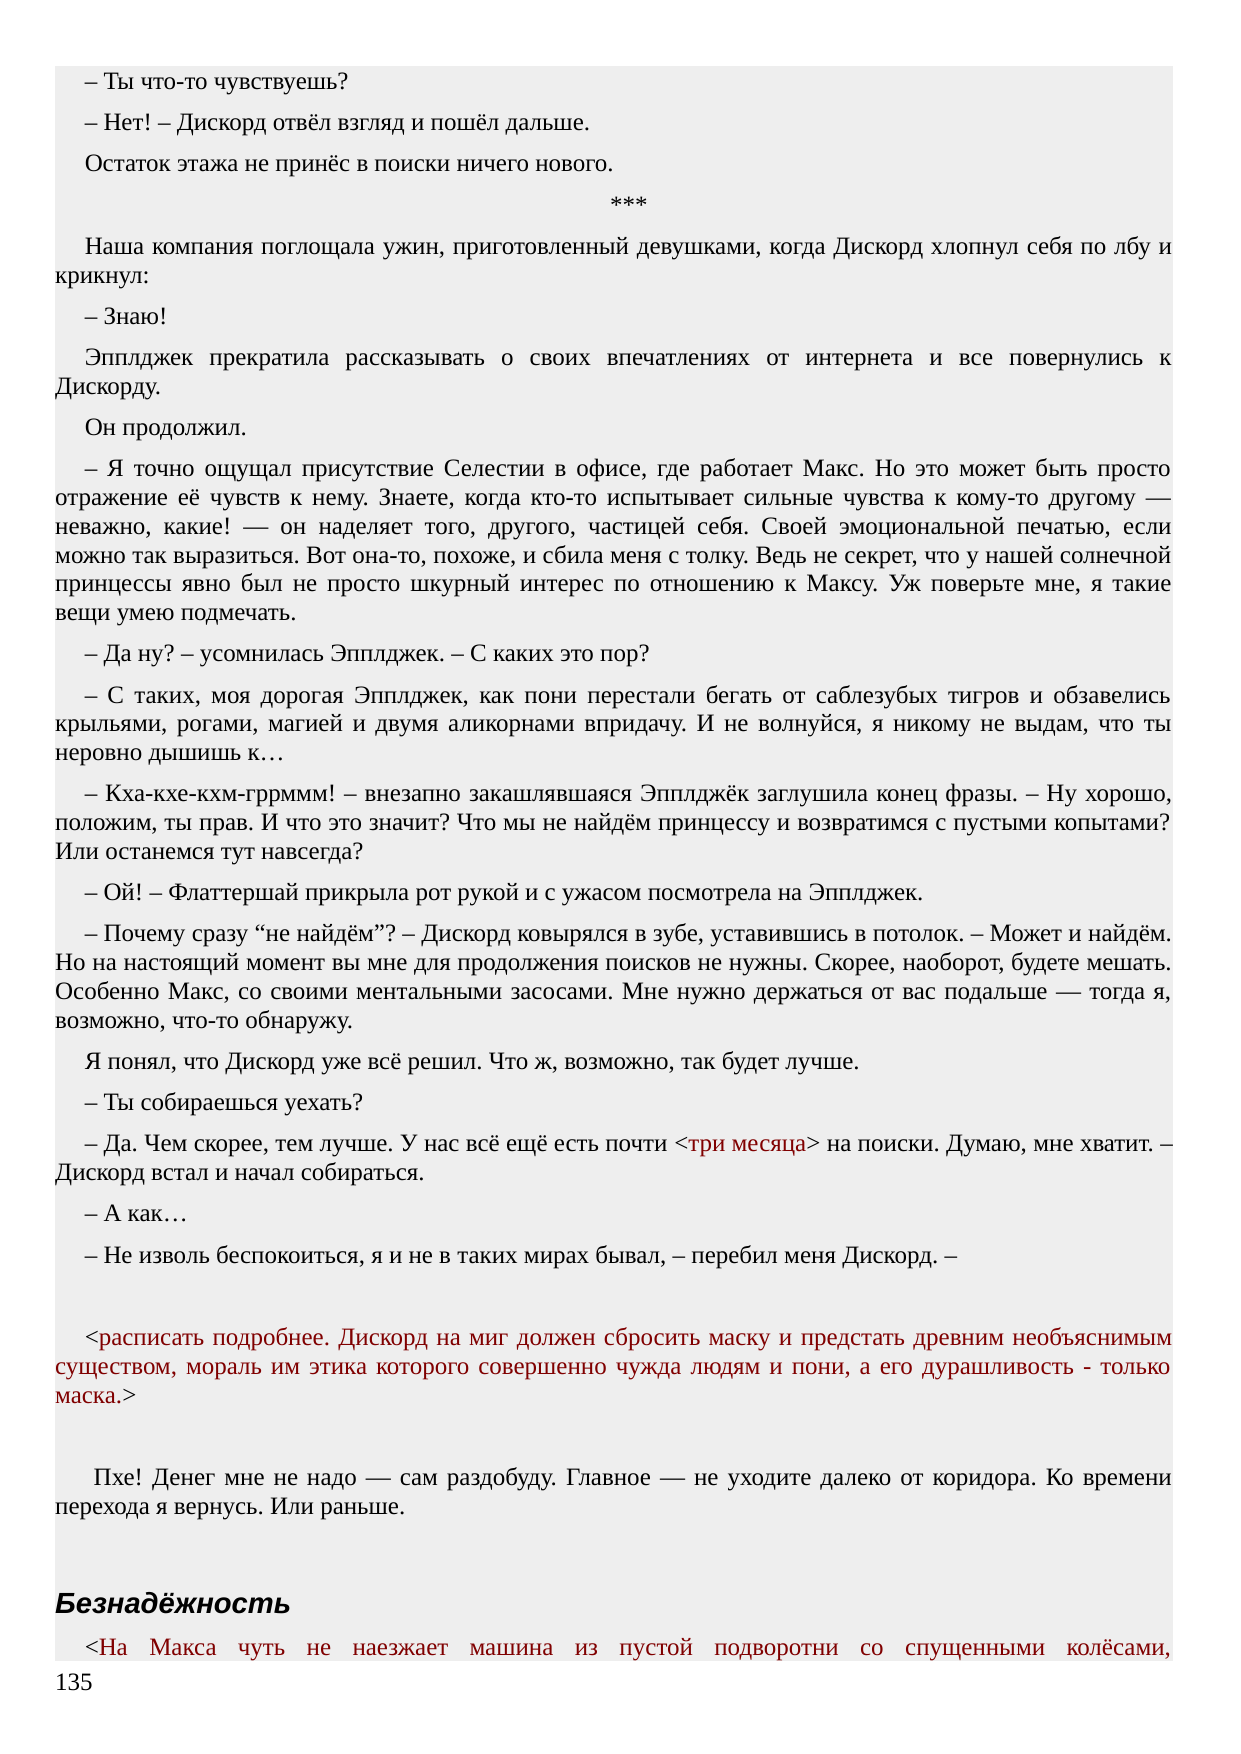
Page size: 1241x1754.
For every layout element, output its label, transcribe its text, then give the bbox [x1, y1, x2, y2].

text – Не изволь беспокоиться, я и не в таких мирах бывал, – перебил меня Дискорд. – [55, 1240, 1173, 1268]
text – Ой! – Флаттершай прикрыла рот рукой и с ужасом посмотрела на Эпплджек. [55, 877, 1173, 906]
text – Знаю! [55, 301, 1173, 330]
text – Я точно ощущал присутствие Селестии в офисе, где работает Макс. Но это может быть просто отражение её чувств к нему. Знаете, когда кто-то испытывает сильные чувства к кому-то другому — неважно, какие! — он наделяет того, другого, частицей себя. Своей эмоциональной печатью, если можно так выразиться. Вот она-то, похоже, и сбила меня с толку. Ведь не секрет, что у нашей солнечной принцессы явно был не просто шкурный интерес по отношению к Максу. Уж поверьте мне, я такие вещи умею подмечать. [55, 453, 1173, 626]
text – С таких, моя дорогая Эпплджек, как пони перестали бегать от саблезубых тигров и обзавелись крыльями, рогами, магией и двумя аликорнами впридачу. И не волнуйся, я никому не выдам, что ты неровно дышишь к… [55, 680, 1173, 766]
text – Да. Чем скорее, тем лучше. У нас всё ещё есть почти <три месяца> на поиски. Думаю, мне хватит. – Дискорд встал и начал собираться. [55, 1128, 1173, 1186]
text Я понял, что Дискорд уже всё решил. Что ж, возможно, так будет лучше. [55, 1046, 1173, 1075]
text Пхе! Денег мне не надо — сам раздобуду. Главное — не уходите далеко от коридора. Ко времени перехода я вернусь. Или раньше. [55, 1462, 1173, 1520]
text Остаток этажа не принёс в поиски ничего нового. [55, 148, 1173, 177]
text – Кха-кхе-кхм-гррммм! – внезапно закашлявшаяся Эпплджёк заглушила конец фразы. – Ну хорошо, положим, ты прав. И что это значит? Что мы не найдём принцессу и возвратимся с пустыми копытами? Или останемся тут навсегда? [55, 778, 1173, 865]
text – Ты собираешься уехать? [55, 1087, 1173, 1116]
text – Почему сразу “не найдём”? – Дискорд ковырялся в зубе, уставившись в потолок. – Может и найдём. Но на настоящий момент вы мне для продолжения поисков не нужны. Скорее, наоборот, будете мешать. Особенно Макс, со своими ментальными засосами. Мне нужно держаться от вас подальше — тогда я, возможно, что-то обнаружу. [55, 918, 1173, 1033]
text Он продолжил. [55, 412, 1173, 441]
text Наша компания поглощала ужин, приготовленный девушками, когда Дискорд хлопнул себя по лбу и крикнул: [55, 231, 1173, 288]
text – Ты что-то чувствуешь? [55, 66, 1173, 95]
text <На Макса чуть не наезжает машина из пустой подворотни со спущенными колёсами, [55, 1632, 1173, 1661]
text – Да ну? – усомнилась Эпплджек. – С каких это пор? [55, 638, 1173, 667]
text – А как… [55, 1198, 1173, 1227]
text Эпплджек прекратила рассказывать о своих впечатлениях от интернета и все повернулись к Дискорду. [55, 342, 1173, 400]
text <расписать подробнее. Дискорд на миг должен сбросить маску и предстать древним необъяснимым существом, мораль им этика которого совершенно чужда людям и пони, а его дурашливость - только маска.> [55, 1322, 1173, 1408]
text *** [55, 190, 1173, 218]
text – Нет! – Дискорд отвёл взгляд и пошёл дальше. [55, 107, 1173, 136]
subtitle Безнадёжность [55, 1586, 1173, 1619]
